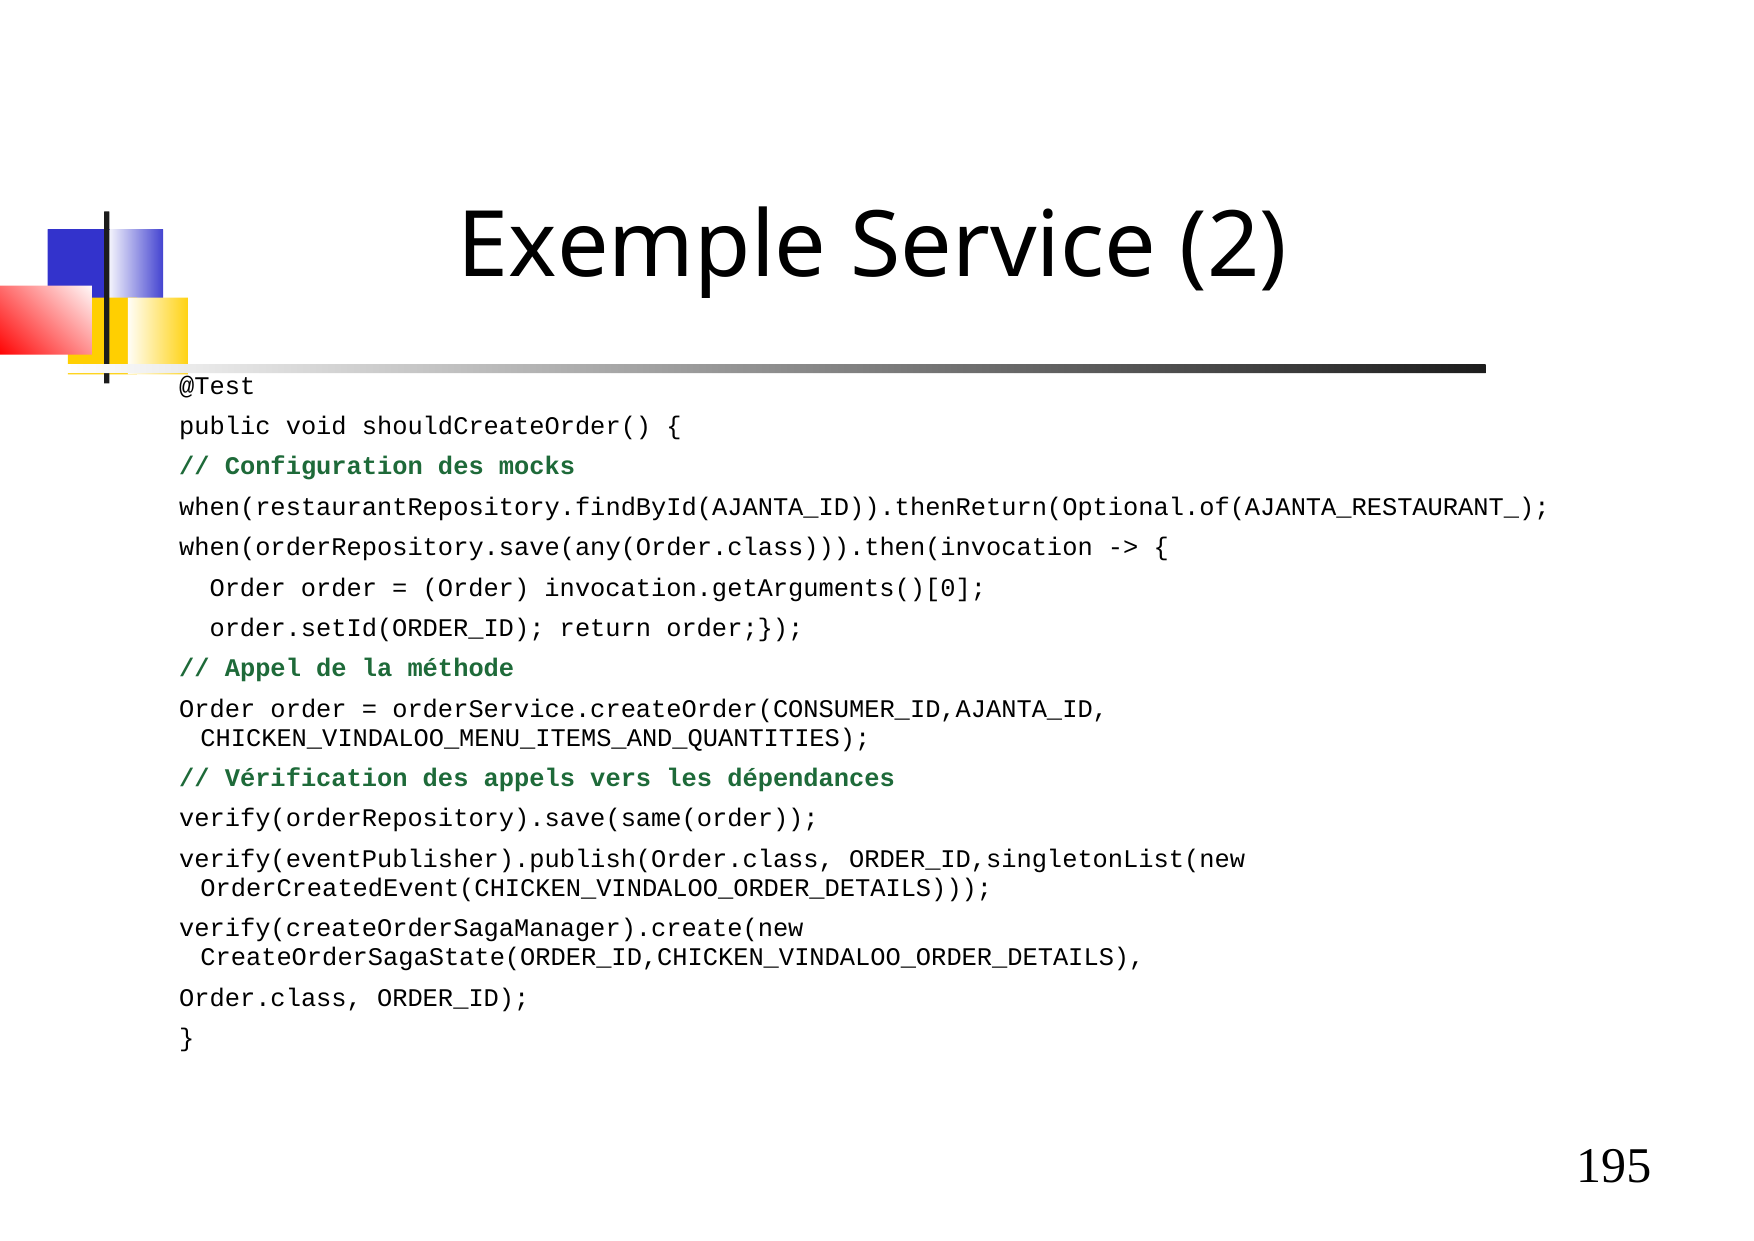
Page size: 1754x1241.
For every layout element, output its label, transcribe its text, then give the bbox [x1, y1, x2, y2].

title Exemple Service (2) [179, 139, 1567, 351]
list @Test public void shouldCreateOrder() { // Configuration des mocks when(restaurantRepository.findById(AJANTA_ID)).thenReturn(Optional.of(AJANTA_RESTAURANT_); when(orderRepository.save(any(Order.class))).then(invocation -> { Order order = (Order) invocation.getArguments()[0]; order.setId(ORDER_ID); return order;}); // Appel de la méthode Order order = orderService.createOrder(CONSUMER_ID,AJANTA_ID, CHICKEN_VINDALOO_MENU_ITEMS_AND_QUANTITIES); // Vérification des appels vers les dépendances verify(orderRepository).save(same(order)); verify(eventPublisher).publish(Order.class, ORDER_ID,singletonList(new OrderCreatedEvent(CHICKEN_VINDALOO_ORDER_DETAILS))); verify(createOrderSagaManager).create(new CreateOrderSagaState(ORDER_ID,CHICKEN_VINDALOO_ORDER_DETAILS), Order.class, ORDER_ID); } [179, 371, 1567, 1091]
